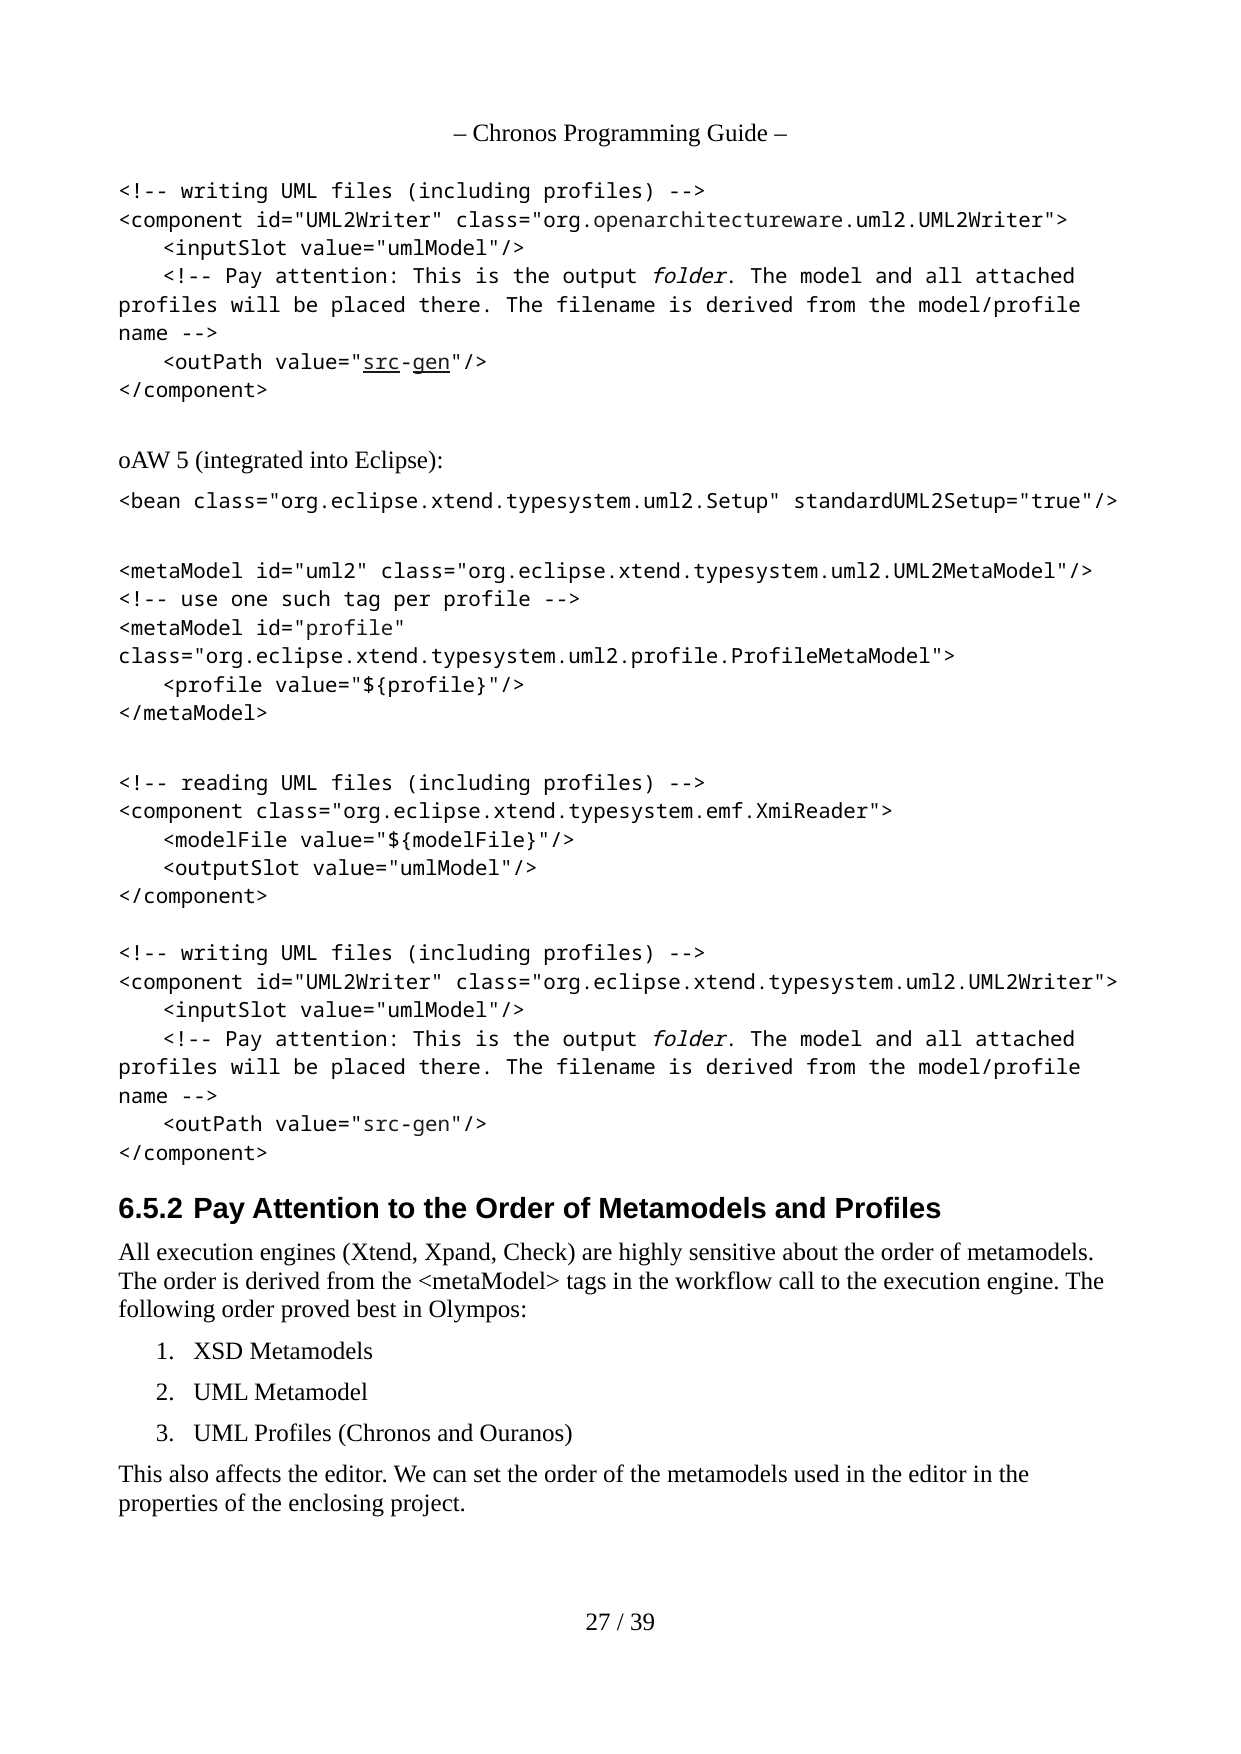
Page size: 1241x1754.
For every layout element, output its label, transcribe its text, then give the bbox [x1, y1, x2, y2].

text </component> [118, 882, 1122, 910]
text <component class="org.eclipse.xtend.typesystem.emf.XmiReader"> [118, 796, 1122, 825]
text <inputSlot value="umlModel"/> [118, 995, 1122, 1024]
text <!-- writing UML files (including profiles) --> [118, 938, 1122, 967]
text </component> [118, 375, 1122, 404]
text <metaModel id="profile" class="org.eclipse.xtend.typesystem.uml2.profile.ProfileMetaModel"> [118, 613, 1122, 670]
text <component id="UML2Writer" class="org.openarchitectureware.uml2.UML2Writer"> [118, 205, 1122, 233]
text </metaModel> [118, 698, 1122, 727]
text </component> [118, 1138, 1122, 1166]
text All execution engines (Xtend, Xpand, Check) are highly sensitive about the order of metamodels. The order is derived from the <metaModel> tags in the workflow call to the execution engine. The following order proved best in Olympos: [118, 1237, 1122, 1323]
list XSD Metamodels [156, 1336, 1122, 1364]
text <component id="UML2Writer" class="org.eclipse.xtend.typesystem.uml2.UML2Writer"> [118, 967, 1122, 995]
text <bean class="org.eclipse.xtend.typesystem.uml2.Setup" standardUML2Setup="true"/> [118, 486, 1122, 515]
subtitle Pay Attention to the Order of Metamodels and Profiles [118, 1191, 1122, 1224]
text This also affects the editor. We can set the order of the metamodels used in the editor in the properties of the enclosing project. [118, 1459, 1122, 1517]
list UML Profiles (Chronos and Ouranos) [156, 1418, 1122, 1447]
text <profile value="${profile}"/> [118, 670, 1122, 698]
text <metaModel id="uml2" class="org.eclipse.xtend.typesystem.uml2.UML2MetaModel"/> [118, 556, 1122, 584]
text <!-- reading UML files (including profiles) --> [118, 768, 1122, 796]
text <!-- writing UML files (including profiles) --> [118, 176, 1122, 205]
text oAW 5 (integrated into Eclipse): [118, 445, 1122, 474]
text <modelFile value="${modelFile}"/> [118, 825, 1122, 853]
text <outPath value="src-gen"/> [118, 347, 1122, 375]
text <inputSlot value="umlModel"/> [118, 233, 1122, 262]
text <outputSlot value="umlModel"/> [118, 853, 1122, 882]
text <!-- use one such tag per profile --> [118, 584, 1122, 613]
text <!-- Pay attention: This is the output folder. The model and all attached profiles will be placed there. The filename is derived from the model/profile name --> [118, 262, 1122, 347]
list UML Metamodel [156, 1377, 1122, 1406]
text <!-- Pay attention: This is the output folder. The model and all attached profiles will be placed there. The filename is derived from the model/profile name --> [118, 1024, 1122, 1109]
text <outPath value="src-gen"/> [118, 1109, 1122, 1138]
